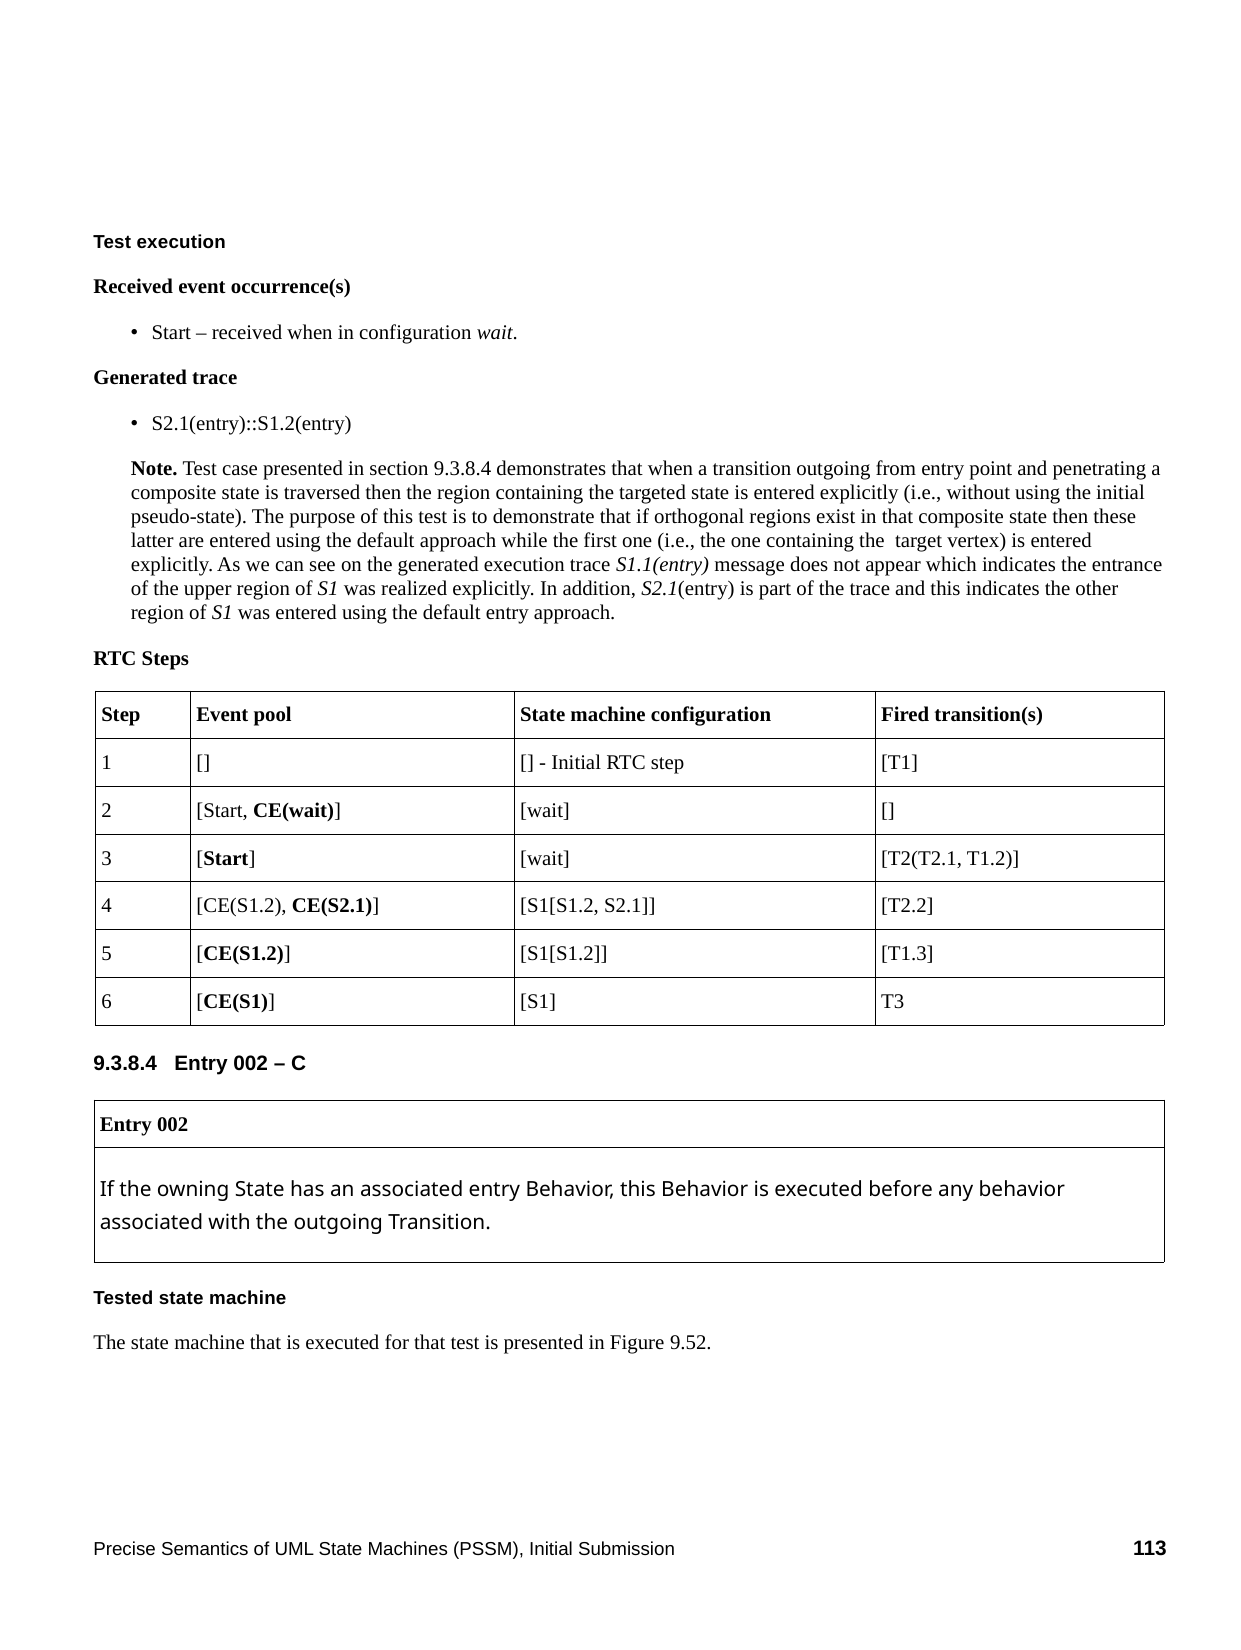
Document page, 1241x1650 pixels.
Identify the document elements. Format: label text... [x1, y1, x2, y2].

table_header Fired transition(s) [876, 692, 1164, 738]
text Note. Test case presented in section 9.3.8.4 demonstrates that when a transition outgoing from entry point and penetrating a composite state is traversed then the region containing the targeted state is entered explicitly (i.e., without using the initial pseudo-state). The purpose of this test is to demonstrate that if orthogonal regions exist in that composite state then these latter are entered using the default approach while the first one (i.e., the one containing the target vertex) is entered explicitly. As we can see on the generated execution trace S1.1(entry) message does not appear which indicates the entrance of the upper region of S1 was realized explicitly. In addition, S2.1(entry) is part of the trace and this indicates the other region of S1 was entered using the default entry approach. [131, 456, 1164, 624]
list Start – received when in configuration wait. [131, 319, 1164, 344]
table_cell 1 [96, 739, 190, 786]
table_cell [Start, CE(wait)] [191, 787, 514, 834]
table_cell [S1[S1.2]] [515, 930, 875, 977]
table_header Entry 002 [95, 1101, 1164, 1147]
table_cell [T2.2] [876, 882, 1164, 929]
table_cell [CE(S1)] [191, 978, 514, 1024]
table_cell [S1[S1.2, S2.1]] [515, 882, 875, 929]
table_cell 3 [96, 835, 190, 881]
text RTC Steps [93, 645, 1164, 669]
table_cell [S1] [515, 978, 875, 1024]
table_cell [] [876, 787, 1164, 834]
table_header Event pool [191, 692, 514, 738]
subtitle Entry 002 – C [93, 1049, 1164, 1074]
table_header State machine configuration [515, 692, 875, 738]
text Received event occurrence(s) [93, 274, 1164, 298]
table_cell 2 [96, 787, 190, 834]
table_cell [T1.3] [876, 930, 1164, 977]
table_cell [CE(S1.2), CE(S2.1)] [191, 882, 514, 929]
table_cell [T2(T2.1, T1.2)] [876, 835, 1164, 881]
text The state machine that is executed for that test is presented in Figure 9.52. [93, 1330, 1164, 1354]
table_cell 5 [96, 930, 190, 977]
table_cell [] - Initial RTC step [515, 739, 875, 786]
table_cell [CE(S1.2)] [191, 930, 514, 977]
table_cell [] [191, 739, 514, 786]
table_cell If the owning State has an associated entry Behavior, this Behavior is executed before any behavior associated with the outgoing Transition. [95, 1148, 1164, 1262]
table_cell [wait] [515, 835, 875, 881]
text Generated trace [93, 365, 1164, 389]
table_cell [T1] [876, 739, 1164, 786]
table_cell 4 [96, 882, 190, 929]
table_cell [wait] [515, 787, 875, 834]
table_cell T3 [876, 978, 1164, 1024]
subtitle Tested state machine [93, 1287, 1164, 1309]
table_cell 6 [96, 978, 190, 1024]
table_header Step [96, 692, 190, 738]
table_cell [Start] [191, 835, 514, 881]
subtitle Test execution [93, 231, 1164, 253]
list S2.1(entry)::S1.2(entry) [131, 410, 1164, 435]
